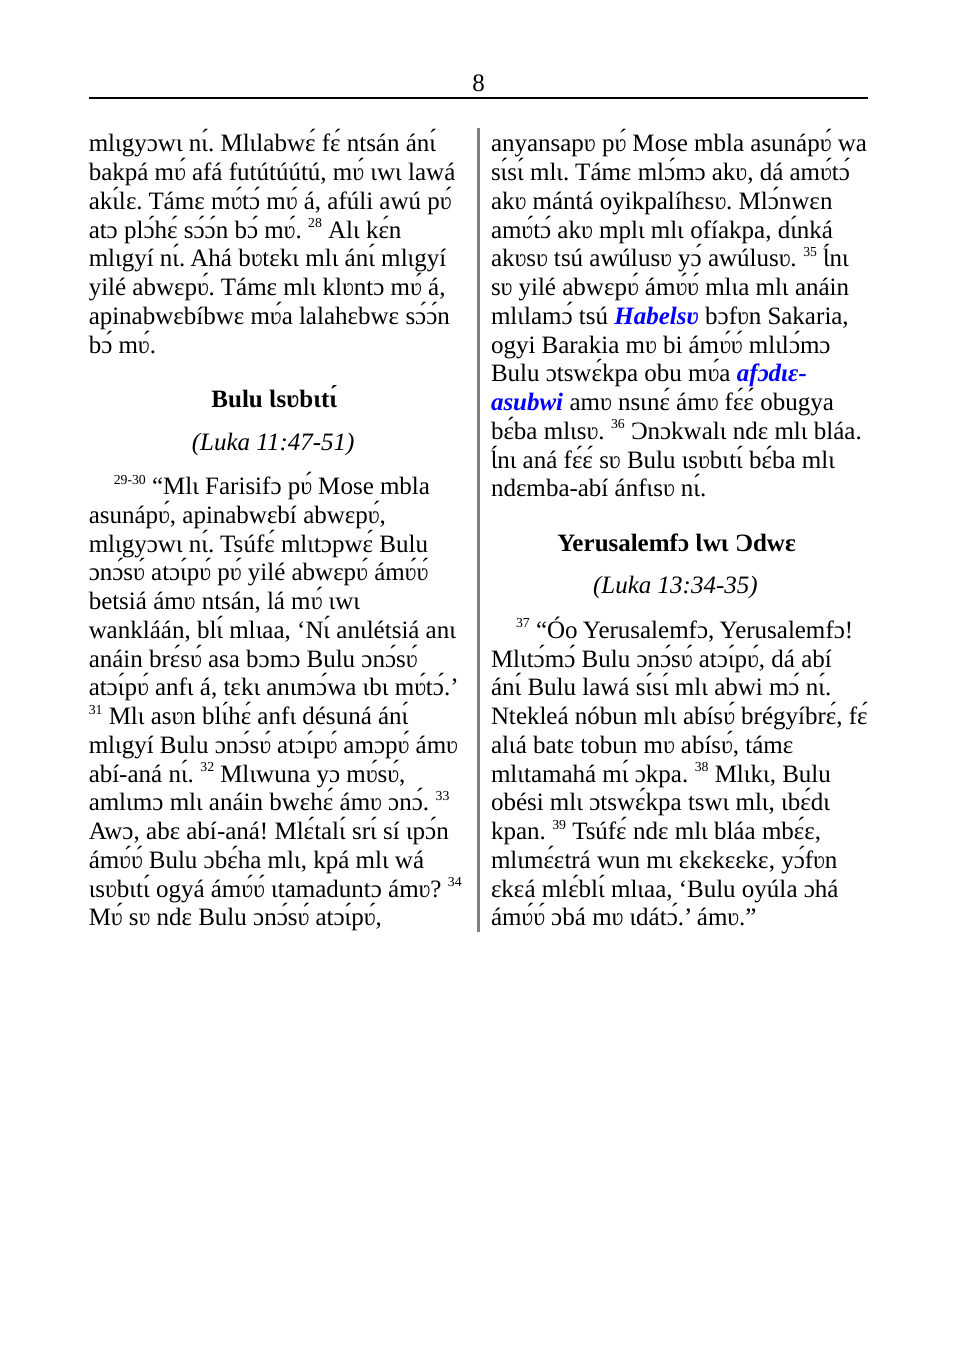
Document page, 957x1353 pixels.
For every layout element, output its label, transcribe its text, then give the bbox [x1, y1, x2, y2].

text 37 “Óo Yerusalemfɔ, Yerusalemfɔ! Mlɩtɔ́mɔ́ Bulu ɔnɔ́sʋ́ atɔɩ́pʋ́, dá abí ánɩ́ Bulu lawá sɩ́sɩ́ mlɩ abwi mɔ́ nɩ́. Ntekleá nóbun mlɩ abísʋ́ brégyíbrɛ́, fɛ́ alɩá batɛ tobun mʋ abísʋ́, támɛ mlɩtamahá mɩ́ ɔkpa. 38 Mlɩkɩ, Bulu obési mlɩ ɔtswɛ́kpa tswɩ mlɩ, ɩbɛ́dɩ kpan. 39 Tsúfɛ́ ndɛ mlɩ bláa mbɛ́ɛ, mlɩmɛ́ɛtrá wun mɩ ɛkɛkɛɛkɛ, yɔ́fʋn ɛkɛá mlɛ́blɩ́ mlɩaa, ‘Bulu oyúla ɔhá ámʋ́ʋ́ ɔbá mʋ ɩdátɔ́.’ ámʋ.” [491, 615, 868, 931]
text (Luka 11:47-51) [90, 426, 465, 464]
text Bulu Ɩsʋbɩtɩ́ [90, 385, 465, 414]
text mlɩgyɔwɩ nɩ́. Mlɩlabwɛ́ fɛ́ ntsán ánɩ́ bakpá mʋ́ afá futútúútú, mʋ́ ɩwɩ lawá akɩ́lɛ. Támɛ mʋ́tɔ́ mʋ́ á, afúli awú pʋ́ atɔ plɔ́hɛ́ sɔ́ɔ́n bɔ́ mʋ́. 28 Alɩ kɛ́n mlɩgyí nɩ́. Ahá bʋtɛkɩ mlɩ ánɩ́ mlɩgyí yilé abwɛpʋ́. Támɛ mlɩ klʋntɔ mʋ́ á, apinabwɛbíbwɛ mʋ́a lalahɛbwɛ sɔ́ɔ́n bɔ́ mʋ́. [88, 128, 466, 358]
text (Luka 13:34-35) [492, 569, 867, 608]
text Yerusalemfɔ Ɩwɩ Ɔdwɛ [492, 528, 867, 558]
text anyansapʋ pʋ́ Mose mbla asunápʋ́ wa sɩ́sɩ́ mlɩ. Támɛ mlɔ́mɔ akʋ, dá amʋ́tɔ́ akʋ mántá oyikpalíhɛsʋ. Mlɔ́nwɛn amʋ́tɔ́ akʋ mplɩ mlɩ ofíakpa, dɩ́nká akʋsʋ tsú awúlusʋ yɔ́ awúlusʋ. 35 Ɩ́nɩ sʋ yilé abwɛpʋ́ ámʋ́ʋ́ mlɩa mlɩ anáin mlɩlamɔ́ tsú Habelsʋ bɔfʋn Sakaria, ogyi Barakia mʋ bi ámʋ́ʋ́ mlɩlɔ́mɔ Bulu ɔtswɛ́kpa obu mʋ́a afɔdɩɛ-asubwi amʋ nsɩnɛ́ ámʋ fɛ́ɛ́ obugya bɛ́ba mlɩsʋ. 36 Ɔnɔkwalɩ ndɛ mlɩ bláa. Ɩ́nɩ aná fɛ́ɛ́ sʋ Bulu ɩsʋbɩtɩ́ bɛ́ba mlɩ ndɛmba-abí ánfɩsʋ nɩ́. [491, 128, 868, 502]
text 29-30 “Mlɩ Farisifɔ pʋ́ Mose mbla asunápʋ́, apinabwɛbí abwɛpʋ́, mlɩgyɔwɩ nɩ́. Tsúfɛ́ mlɩtɔpwɛ́ Bulu ɔnɔ́sʋ́ atɔɩ́pʋ́ pʋ́ yilé abwɛpʋ́ ámʋ́ʋ́ betsiá ámʋ ntsán, lá mʋ́ ɩwɩ wankláán, blɩ́ mlɩaa, ‘Nɩ́ anɩlétsiá anɩ anáin brɛ́sʋ́ asa bɔmɔ Bulu ɔnɔ́sʋ́ atɔɩ́pʋ́ anfɩ á, tɛkɩ anɩmɔ́wa ɩbɩ mʋ́tɔ́.’ 31 Mlɩ asʋn blɩ́hɛ́ anfɩ désuná ánɩ́ mlɩgyí Bulu ɔnɔ́sʋ́ atɔɩ́pʋ́ amɔpʋ́ ámʋ abí-aná nɩ́. 32 Mlɩwuna yɔ mʋ́sʋ́, amlɩmɔ mlɩ anáin bwɛhɛ́ ámʋ ɔnɔ́. 33 Awɔ, abɛ abí-aná! Mlɛ́talɩ́ srɩ́ sí ɩpɔ́n ámʋ́ʋ́ Bulu ɔbɛ́ha mlɩ, kpá mlɩ wá ɩsʋbɩtɩ́ ogyá ámʋ́ʋ́ ɩtamaduntɔ ámʋ? 34 Mʋ́ sʋ ndɛ Bulu ɔnɔ́sʋ́ atɔɩ́pʋ́, [88, 471, 466, 931]
